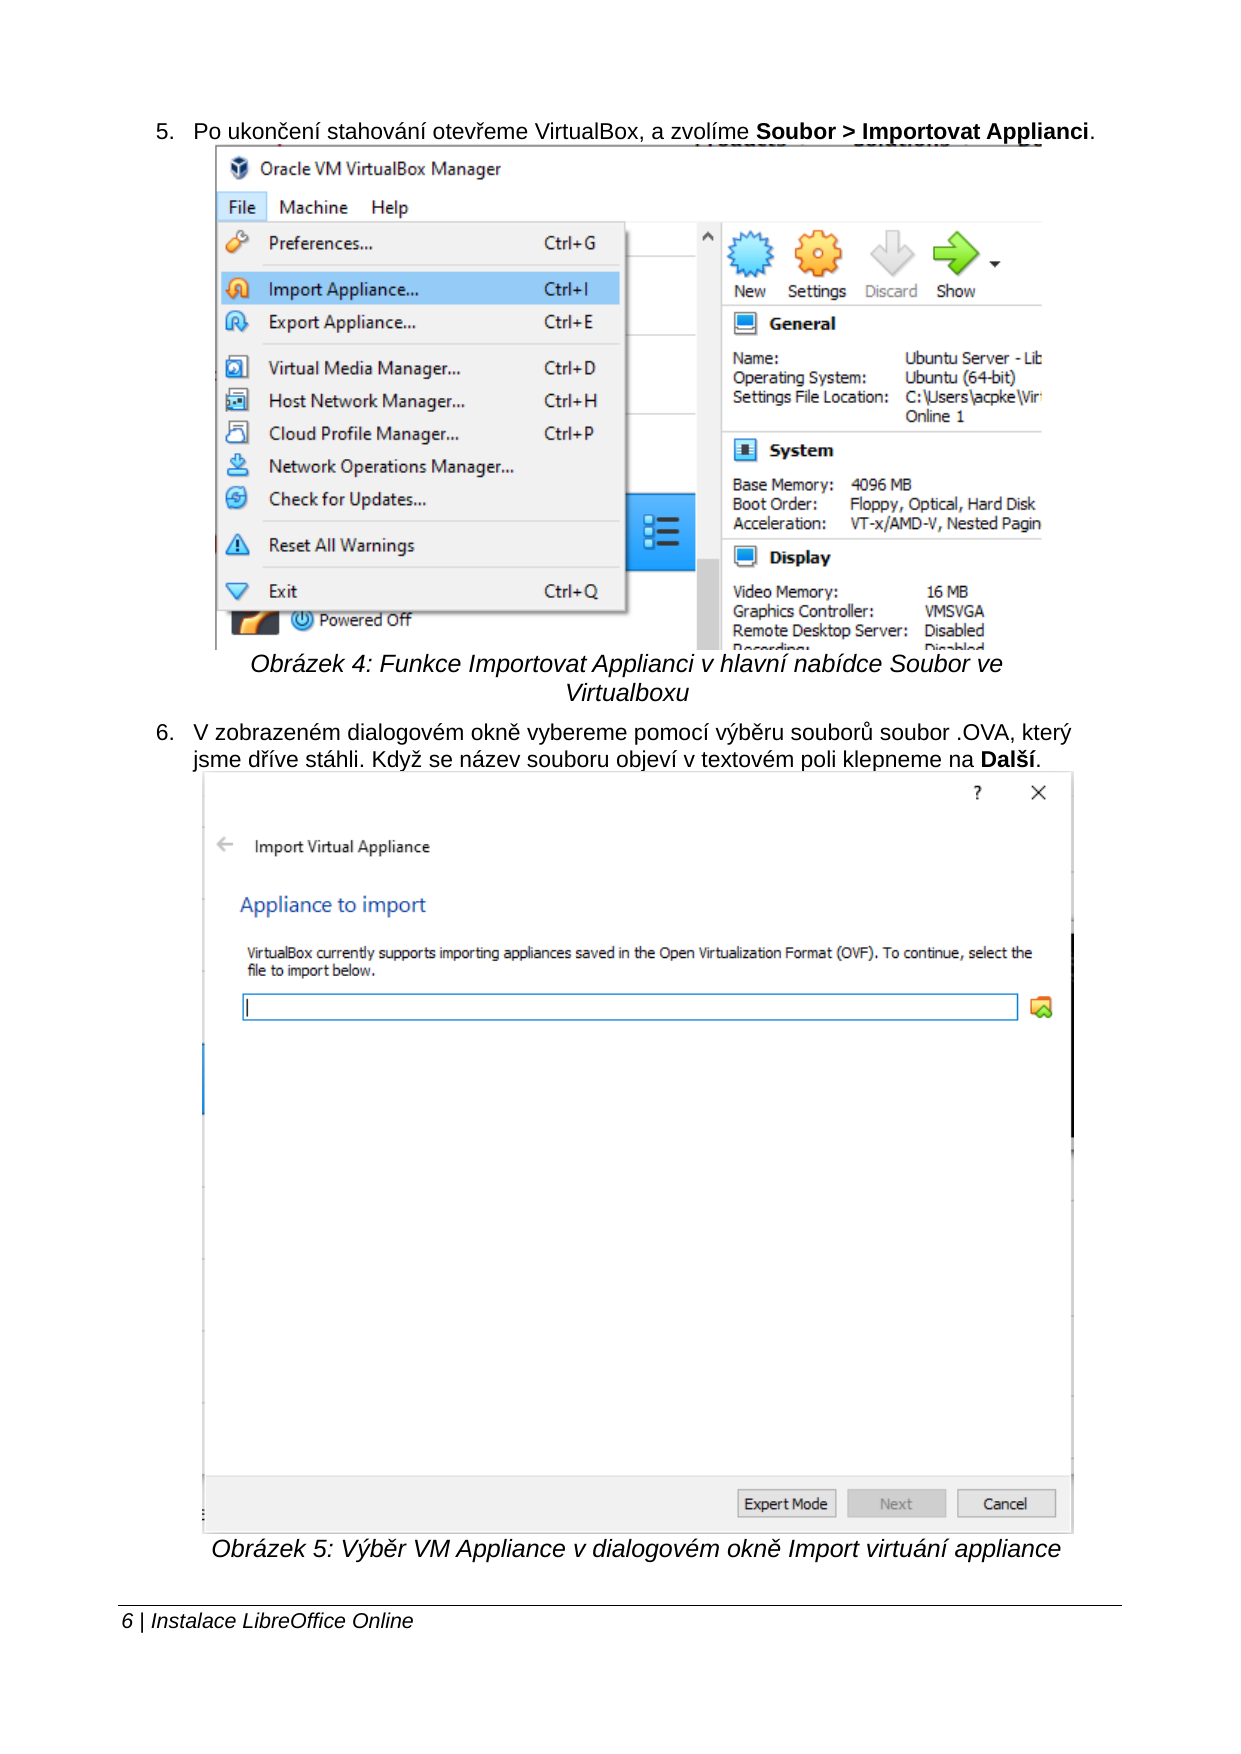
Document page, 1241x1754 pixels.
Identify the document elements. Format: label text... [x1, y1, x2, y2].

list Obrázek 5: Výběr VM Appliance v dialogovém okně Import virtuání appliance [193, 1534, 1083, 1562]
list Po ukončení stahování otevřeme VirtualBox, a zvolíme Soubor > Importovat Applianci. [156, 118, 1122, 707]
list V zobrazeném dialogovém okně vybereme pomocí výběru souborů soubor .OVA, který jsme dříve stáhli. Když se název souboru objeví v textovém poli klepneme na Další. [156, 719, 1122, 1562]
picture [215, 144, 1042, 650]
picture [202, 771, 1074, 1534]
list Obrázek 4: Funkce Importovat Applianci v hlavní nabídce Soubor ve Virtualboxu [193, 650, 1063, 707]
